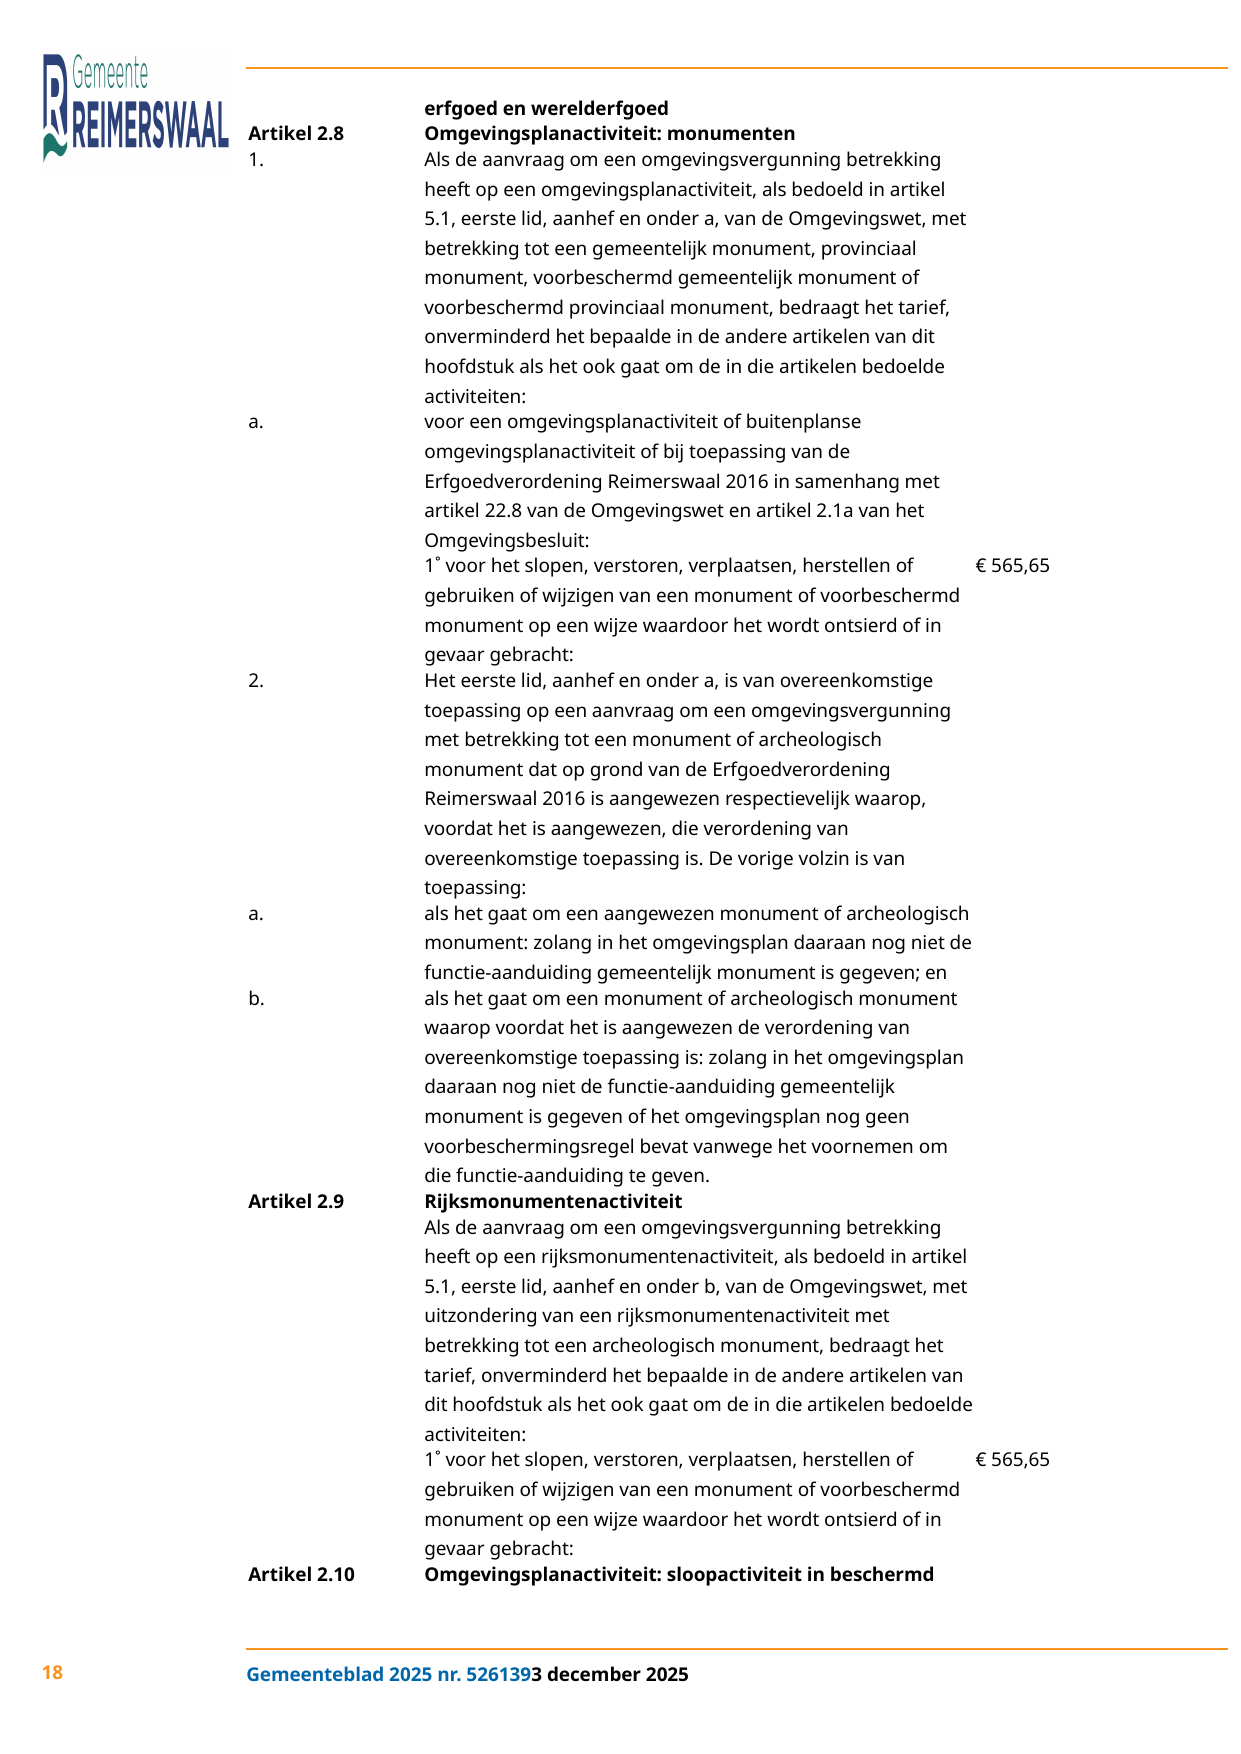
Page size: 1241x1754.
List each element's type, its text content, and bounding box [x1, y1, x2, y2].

table_cell als het gaat om een aangewezen monument of archeologisch monument: zolang in het omgevingsplan daaraan nog niet de functie-aanduiding gemeentelijk monument is gegeven; en [424, 900, 975, 985]
table_cell € 565,65 [975, 1447, 1152, 1561]
table_cell b. [248, 985, 424, 1188]
table_cell erfgoed en werelderfgoed [424, 95, 975, 121]
table_cell Artikel 2.8 [248, 121, 424, 146]
table_cell a. [248, 900, 424, 985]
table_cell [975, 1188, 1152, 1214]
table_cell Als de aanvraag om een omgevingsvergunning betrekking heeft op een omgevingsplanactiviteit, als bedoeld in artikel 5.1, eerste lid, aanhef en onder a, van de Omgevingswet, met betrekking tot een gemeentelijk monument, provinciaal monument, voorbeschermd gemeentelijk monument of voorbeschermd provinciaal monument, bedraagt het tarief, onverminderd het bepaalde in de andere artikelen van dit hoofdstuk als het ook gaat om de in die artikelen bedoelde activiteiten: [424, 146, 975, 409]
table_cell [248, 95, 424, 121]
table_cell als het gaat om een monument of archeologisch monument waarop voordat het is aangewezen de verordening van overeenkomstige toepassing is: zolang in het omgevingsplan daaraan nog niet de functie-aanduiding gemeentelijk monument is gegeven of het omgevingsplan nog geen voorbeschermingsregel bevat vanwege het voornemen om die functie-aanduiding te geven. [424, 985, 975, 1188]
picture [41, 47, 231, 172]
table_cell Artikel 2.9 [248, 1188, 424, 1214]
table_cell Omgevingsplanactiviteit: monumenten [424, 121, 975, 146]
table_cell Rijksmonumentenactiviteit [424, 1188, 975, 1214]
table_cell [975, 667, 1152, 900]
table_cell [248, 553, 424, 667]
table_cell Omgevingsplanactiviteit: sloopactiviteit in beschermd [424, 1561, 975, 1587]
table_cell [975, 409, 1152, 553]
table_cell [975, 121, 1152, 146]
table_cell voor een omgevingsplanactiviteit of buitenplanse omgevingsplanactiviteit of bij toepassing van de Erfgoedverordening Reimerswaal 2016 in samenhang met artikel 22.8 van de Omgevingswet en artikel 2.1a van het Omgevingsbesluit: [424, 409, 975, 553]
table_cell [975, 1561, 1152, 1587]
table_cell [975, 900, 1152, 985]
table_cell Als de aanvraag om een omgevingsvergunning betrekking heeft op een rijksmonumentenactiviteit, als bedoeld in artikel 5.1, eerste lid, aanhef en onder b, van de Omgevingswet, met uitzondering van een rijksmonumentenactiviteit met betrekking tot een archeologisch monument, bedraagt het tarief, onverminderd het bepaalde in de andere artikelen van dit hoofdstuk als het ook gaat om de in die artikelen bedoelde activiteiten: [424, 1214, 975, 1447]
table_cell 1˚ voor het slopen, verstoren, verplaatsen, herstellen of gebruiken of wijzigen van een monument of voorbeschermd monument op een wijze waardoor het wordt ontsierd of in gevaar gebracht: [424, 1447, 975, 1561]
table_cell Het eerste lid, aanhef en onder a, is van overeenkomstige toepassing op een aanvraag om een omgevingsvergunning met betrekking tot een monument of archeologisch monument dat op grond van de Erfgoedverordening Reimerswaal 2016 is aangewezen respectievelijk waarop, voordat het is aangewezen, die verordening van overeenkomstige toepassing is. De vorige volzin is van toepassing: [424, 667, 975, 900]
table_cell [975, 146, 1152, 409]
table_cell [248, 1214, 424, 1447]
table_cell 2. [248, 667, 424, 900]
table_cell 1. [248, 146, 424, 409]
table_cell € 565,65 [975, 553, 1152, 667]
table_cell a. [248, 409, 424, 553]
table_cell [975, 1214, 1152, 1447]
table_cell Artikel 2.10 [248, 1561, 424, 1587]
table_cell [248, 1447, 424, 1561]
table_cell 1˚ voor het slopen, verstoren, verplaatsen, herstellen of gebruiken of wijzigen van een monument of voorbeschermd monument op een wijze waardoor het wordt ontsierd of in gevaar gebracht: [424, 553, 975, 667]
table_cell [975, 985, 1152, 1188]
table_cell [975, 95, 1152, 121]
